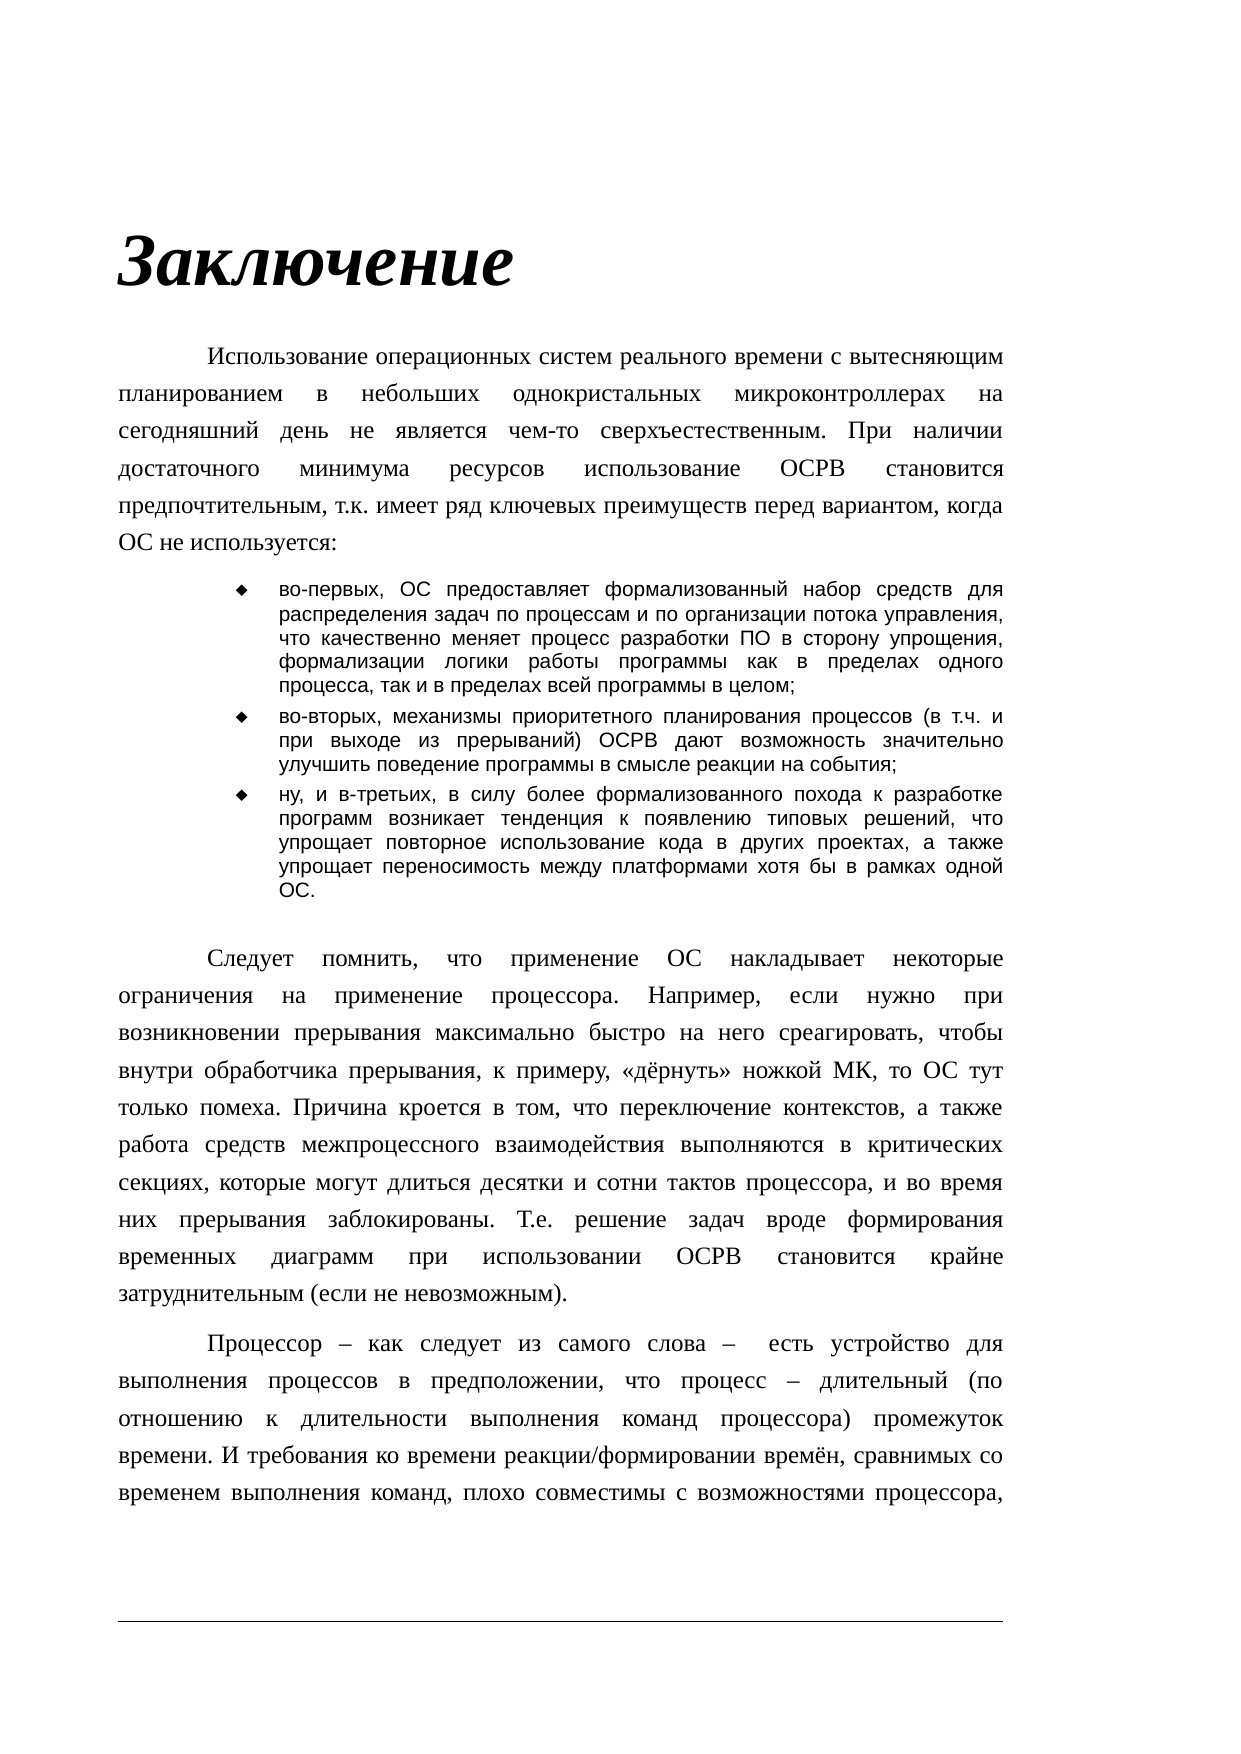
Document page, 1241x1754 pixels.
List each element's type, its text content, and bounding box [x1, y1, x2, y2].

text Использование операционных систем реального времени с вытесняющим планированием в небольших однокристальных микроконтроллерах на сегодняшний день не является чем-то сверхъестественным. При наличии достаточного минимума ресурсов использование ОСРВ становится предпочтительным, т.к. имеет ряд ключевых преимуществ перед вариантом, когда ОС не используется: [118, 341, 1004, 556]
list ну, и в-третьих, в силу более формализованного похода к разработке программ возникает тенденция к появлению типовых решений, что упрощает повторное использование кода в других проектах, а также упрощает переносимость между платформами хотя бы в рамках одной ОС. [236, 782, 1004, 902]
text Процессор – как следует из самого слова – есть устройство для выполнения процессов в предположении, что процесс – длительный (по отношению к длительности выполнения команд процессора) промежуток времени. И требования ко времени реакции/формировании времён, сравнимых со временем выполнения команд, плохо совместимы с возможностями процессора, [118, 1328, 1004, 1506]
text Заключение [118, 215, 1004, 303]
list во-вторых, механизмы приоритетного планирования процессов (в т.ч. и при выходе из прерываний) ОСРВ дают возможность значительно улучшить поведение программы в смысле реакции на события; [236, 703, 1004, 775]
text Следует помнить, что применение ОС накладывает некоторые ограничения на применение процессора. Например, если нужно при возникновении прерывания максимально быстро на него среагировать, чтобы внутри обработчика прерывания, к примеру, «дёрнуть» ножкой МК, то ОС тут только помеха. Причина кроется в том, что переключение контекстов, а также работа средств межпроцессного взаимодействия выполняются в критических секциях, которые могут длиться десятки и сотни тактов процессора, и во время них прерывания заблокированы. Т.е. решение задач вроде формирования временных диаграмм при использовании ОСРВ становится крайне затруднительным (если не невозможным). [118, 943, 1004, 1307]
list во-первых, ОС предоставляет формализованный набор средств для распределения задач по процессам и по организации потока управления, что качественно меняет процесс разработки ПО в сторону упрощения, формализации логики работы программы как в пределах одного процесса, так и в пределах всей программы в целом; [236, 577, 1004, 697]
